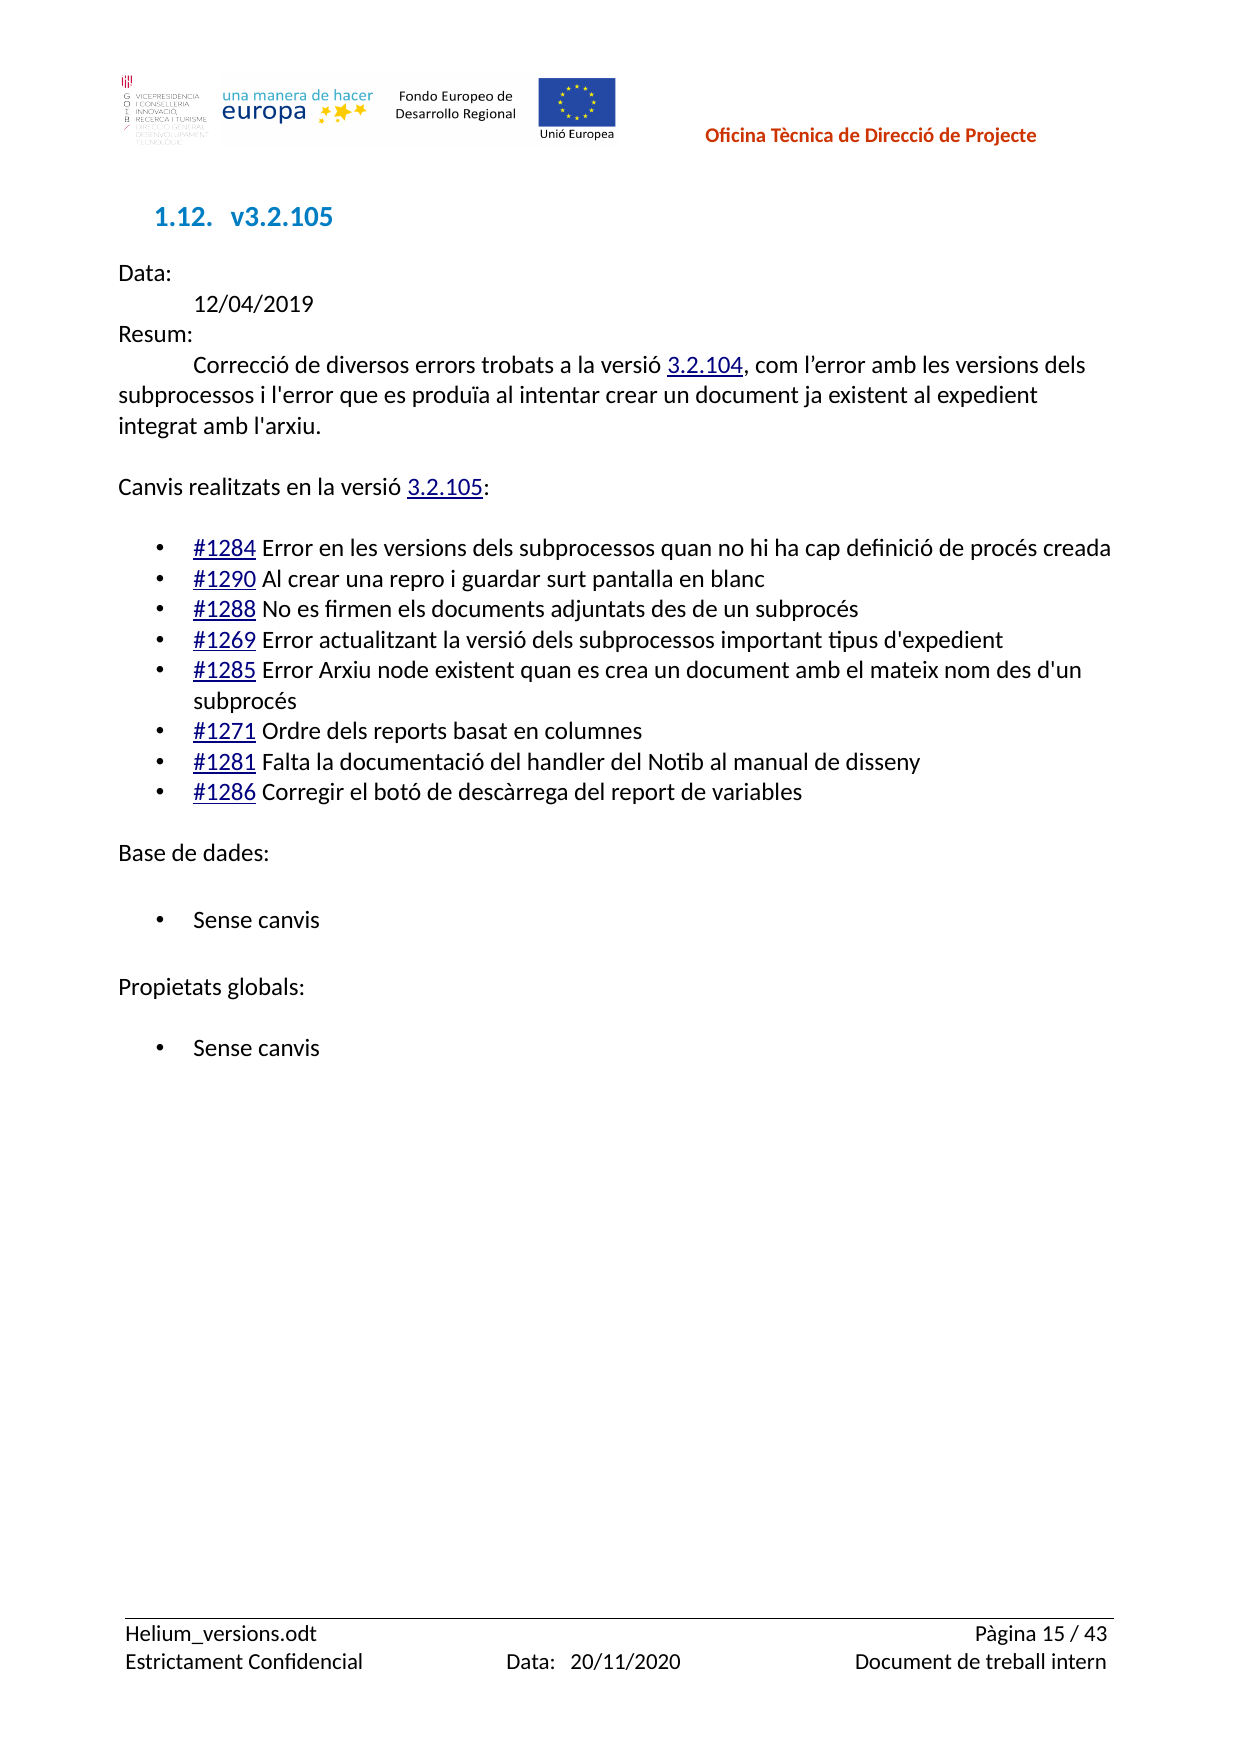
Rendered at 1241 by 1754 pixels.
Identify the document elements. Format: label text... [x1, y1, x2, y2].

picture [118, 73, 213, 147]
picture [219, 73, 621, 147]
list #1269 Error actualitzant la versió dels subprocessos important tipus d'expedient [156, 624, 1122, 654]
list #1281 Falta la documentació del handler del Notib al manual de disseny [156, 746, 1122, 776]
text Base de dades: [118, 837, 1122, 868]
text 12/04/2019 [118, 288, 1122, 319]
text Data: [118, 258, 1122, 288]
subtitle v3.2.105 [153, 198, 1122, 234]
text Resum: [118, 319, 1122, 349]
list Sense canvis [156, 1032, 1122, 1063]
text Correcció de diversos errors trobats a la versió 3.2.104, com l’error amb les versions dels subprocessos i l'error que es produïa al intentar crear un document ja existent al expedient integrat amb l'arxiu. [118, 349, 1122, 441]
list Sense canvis [156, 904, 1122, 935]
text Propietats globals: [118, 971, 1122, 1002]
list #1286 Corregir el botó de descàrrega del report de variables [156, 776, 1122, 807]
list #1288 No es firmen els documents adjuntats des de un subprocés [156, 593, 1122, 624]
text Canvis realitzats en la versió 3.2.105: [118, 471, 1122, 502]
list #1284 Error en les versions dels subprocessos quan no hi ha cap definició de procés creada [156, 532, 1122, 563]
list #1271 Ordre dels reports basat en columnes [156, 715, 1122, 746]
list #1290 Al crear una repro i guardar surt pantalla en blanc [156, 563, 1122, 593]
list #1285 Error Arxiu node existent quan es crea un document amb el mateix nom des d'un subprocés [156, 654, 1122, 715]
